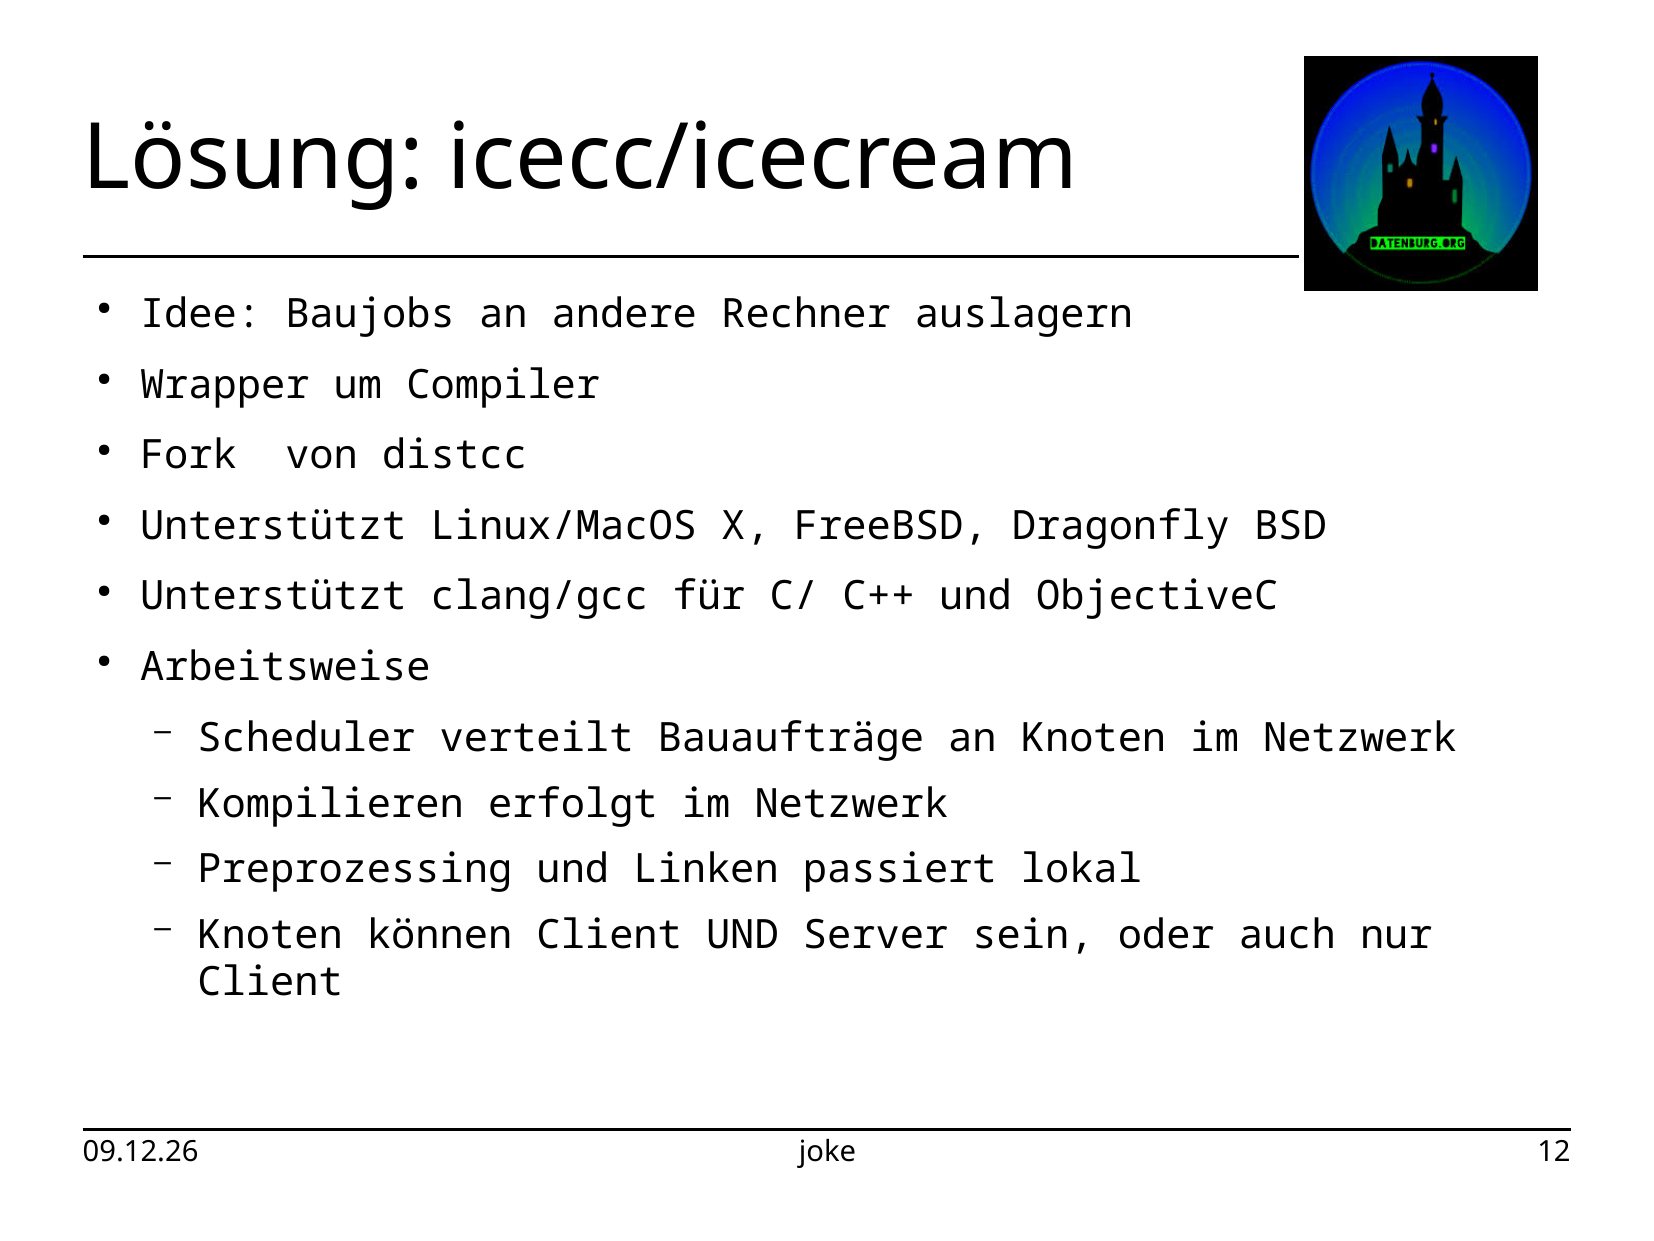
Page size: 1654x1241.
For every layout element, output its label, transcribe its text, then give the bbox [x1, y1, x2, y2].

picture [1304, 56, 1538, 290]
title Lösung: icecc/icecream [82, 49, 1300, 257]
list Idee: Baujobs an andere Rechner auslagern Wrapper um Compiler Fork von distcc Unterstützt Linux/MacOS X, FreeBSD, Dragonfly BSD Unterstützt clang/gcc für C/ C++ und ObjectiveC Arbeitsweise Scheduler verteilt Bauaufträge an Knoten im Netzwerk Kompilieren erfolgt im Netzwerk Preprozessing und Linken passiert lokal Knoten können Client UND Server sein, oder auch nur Client [82, 290, 1538, 1010]
